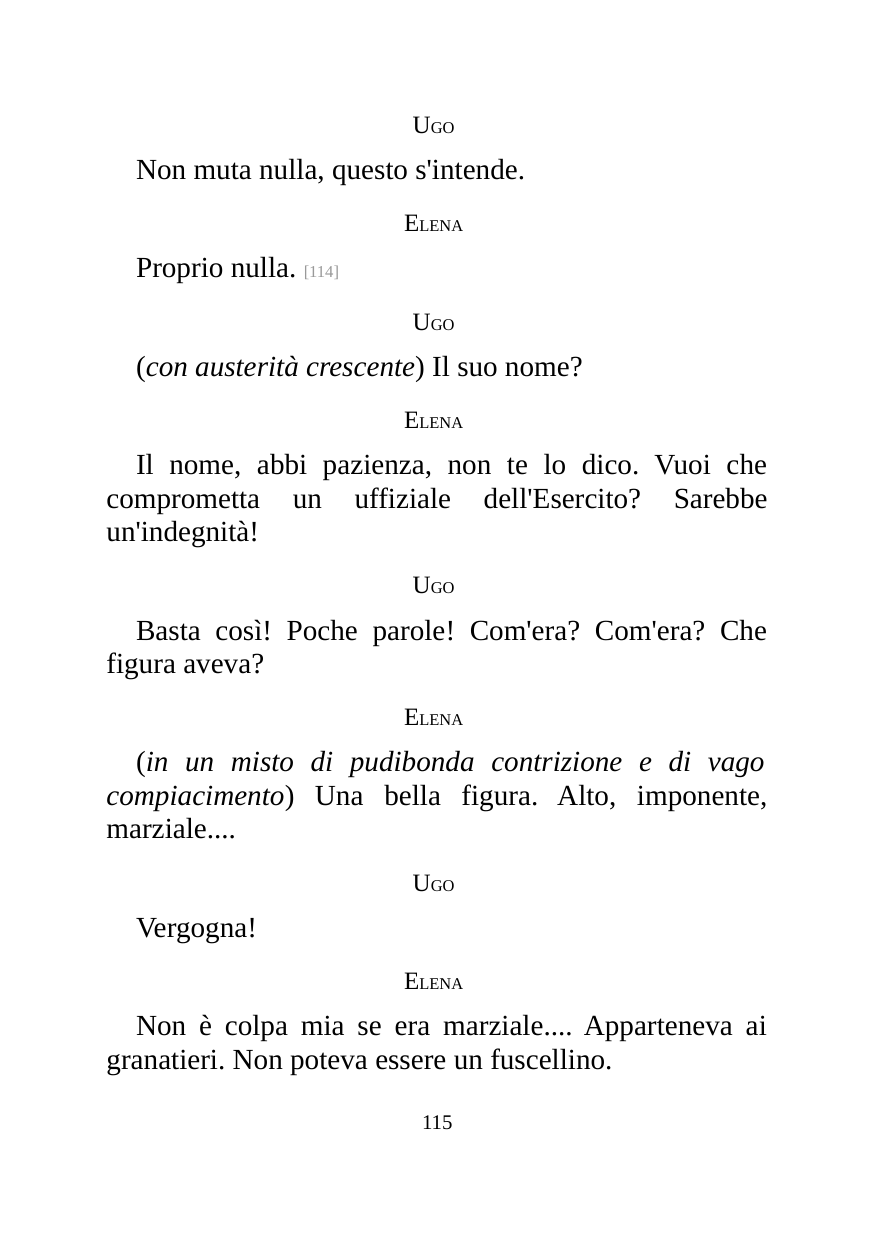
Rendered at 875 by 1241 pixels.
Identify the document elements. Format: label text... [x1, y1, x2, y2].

text Ugo [106, 567, 768, 600]
text Ugo [106, 864, 768, 897]
text Elena [106, 962, 768, 996]
text Ugo [106, 106, 768, 140]
text Elena [106, 698, 768, 732]
text Elena [106, 204, 768, 238]
text Basta così! Poche parole! Com'era? Com'era? Che figura aveva? [106, 613, 768, 680]
text Non è colpa mia se era marziale.... Apparteneva ai granatieri. Non poteva essere un fuscellino. [106, 1008, 768, 1075]
text Il nome, abbi pazienza, non te lo dico. Vuoi che comprometta un uffiziale dell'Esercito? Sarebbe un'indegnità! [106, 447, 768, 548]
text Elena [106, 401, 768, 435]
text Ugo [106, 303, 768, 336]
text Vergogna! [106, 910, 768, 943]
text Proprio nulla. [114] [106, 251, 768, 284]
text (con austerità crescente) Il suo nome? [106, 349, 768, 382]
text (in un misto di pudibonda contrizione e di vago compiacimento) Una bella figura. Alto, imponente, marziale.... [106, 744, 768, 845]
text Non muta nulla, questo s'intende. [106, 152, 768, 186]
